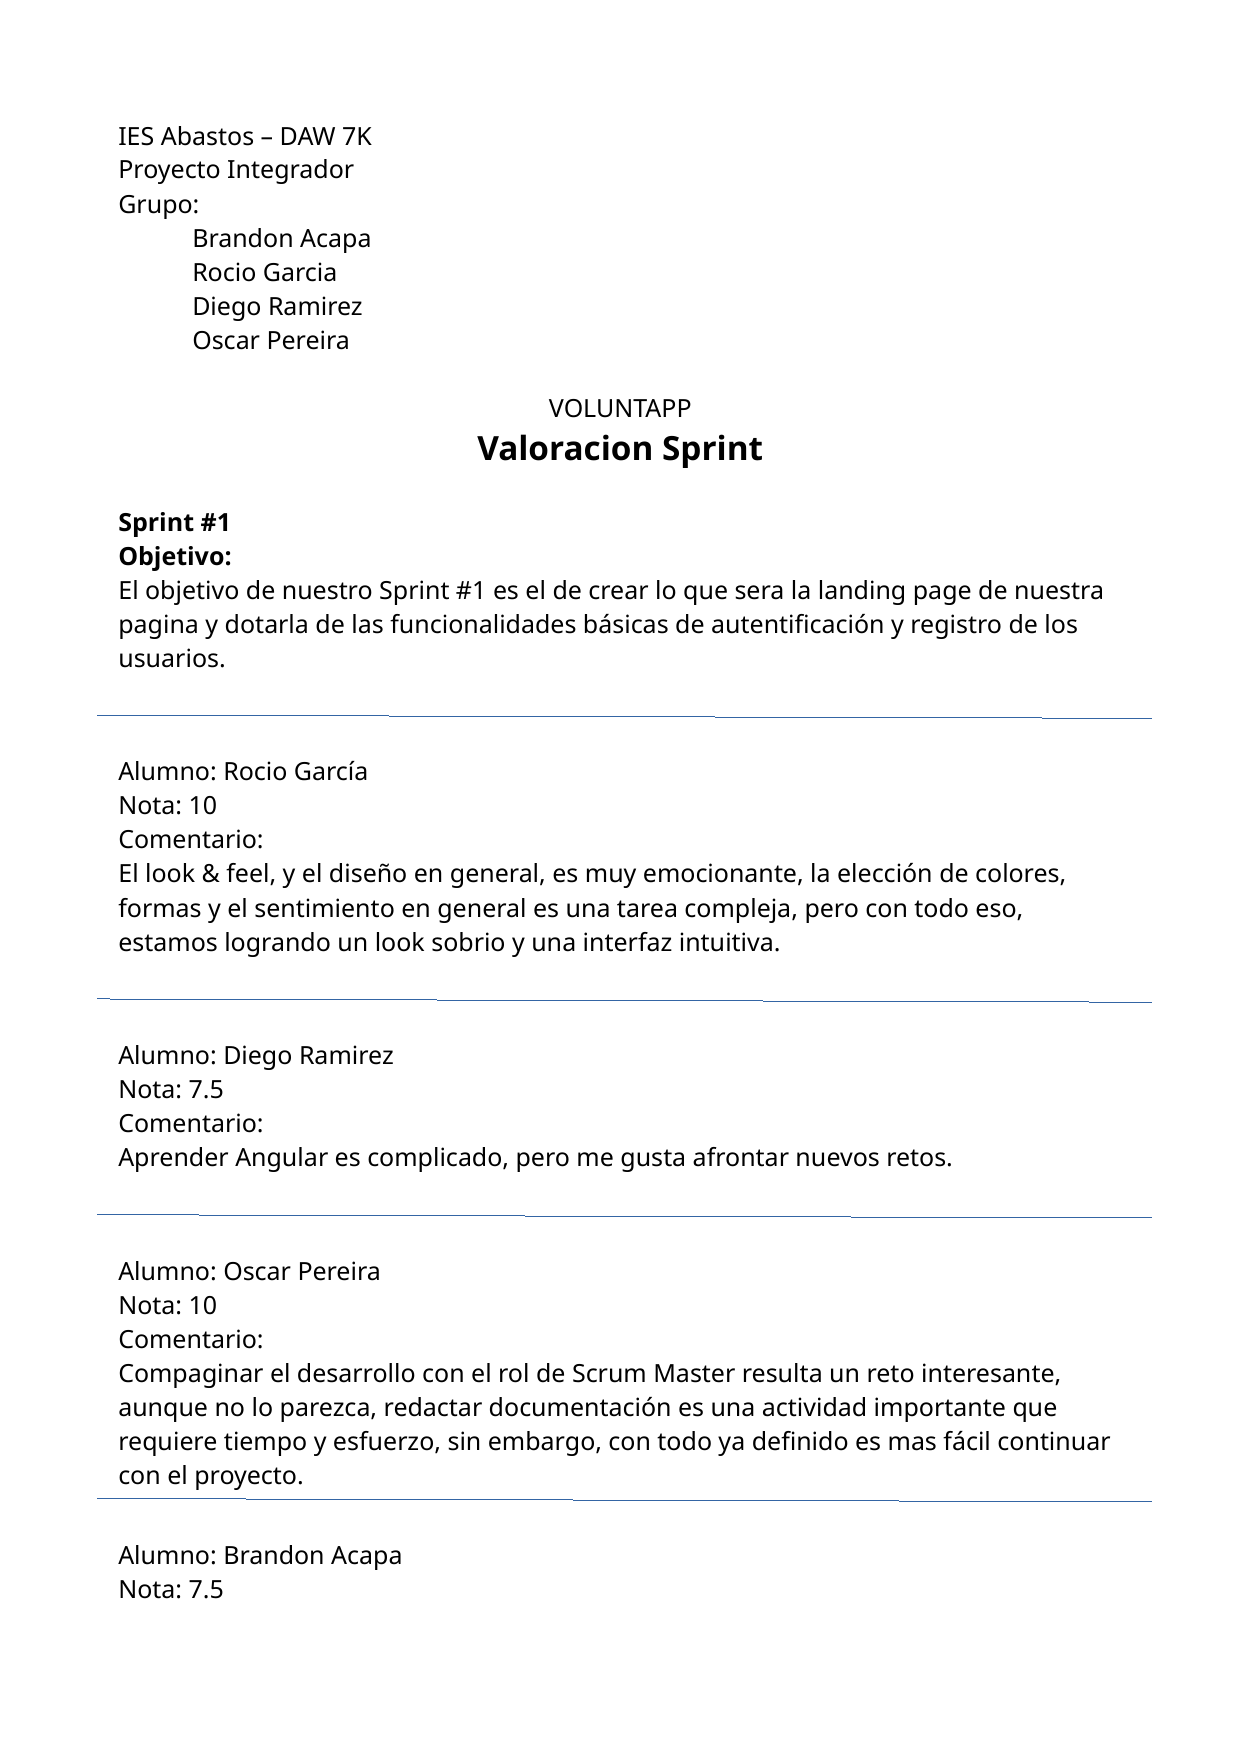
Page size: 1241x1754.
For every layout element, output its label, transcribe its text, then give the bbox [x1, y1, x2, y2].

text El objetivo de nuestro Sprint #1 es el de crear lo que sera la landing page de nuestra pagina y dotarla de las funcionalidades básicas de autentificación y registro de los usuarios. [118, 572, 1122, 674]
text Diego Ramirez [118, 288, 1122, 322]
text Comentario: [118, 822, 1122, 856]
text Grupo: [118, 186, 1122, 220]
text Nota: 7.5 [118, 1072, 1122, 1106]
text Comentario: [118, 1322, 1122, 1356]
text Objetivo: [118, 538, 1122, 572]
text Brandon Acapa [118, 220, 1122, 254]
text Oscar Pereira [118, 322, 1122, 357]
text Nota: 7.5 [118, 1571, 1122, 1606]
text Aprender Angular es complicado, pero me gusta afrontar nuevos retos. [118, 1140, 1122, 1174]
text Alumno: Brandon Acapa [118, 1537, 1122, 1571]
text Alumno: Rocio García [118, 754, 1122, 788]
text Alumno: Oscar Pereira [118, 1253, 1122, 1288]
text Nota: 10 [118, 788, 1122, 822]
text Proyecto Integrador [118, 152, 1122, 186]
text Valoracion Sprint [118, 425, 1122, 470]
text IES Abastos – DAW 7K [118, 118, 1122, 152]
text VOLUNTAPP [118, 391, 1122, 425]
text Sprint #1 [118, 504, 1122, 538]
text Alumno: Diego Ramirez [118, 1038, 1122, 1072]
text El look & feel, y el diseño en general, es muy emocionante, la elección de colores, formas y el sentimiento en general es una tarea compleja, pero con todo eso, estamos logrando un look sobrio y una interfaz intuitiva. [118, 856, 1122, 958]
text Comentario: [118, 1106, 1122, 1140]
text Rocio Garcia [118, 254, 1122, 288]
text Nota: 10 [118, 1288, 1122, 1322]
text Compaginar el desarrollo con el rol de Scrum Master resulta un reto interesante, aunque no lo parezca, redactar documentación es una actividad importante que requiere tiempo y esfuerzo, sin embargo, con todo ya definido es mas fácil continuar con el proyecto. [118, 1356, 1122, 1492]
